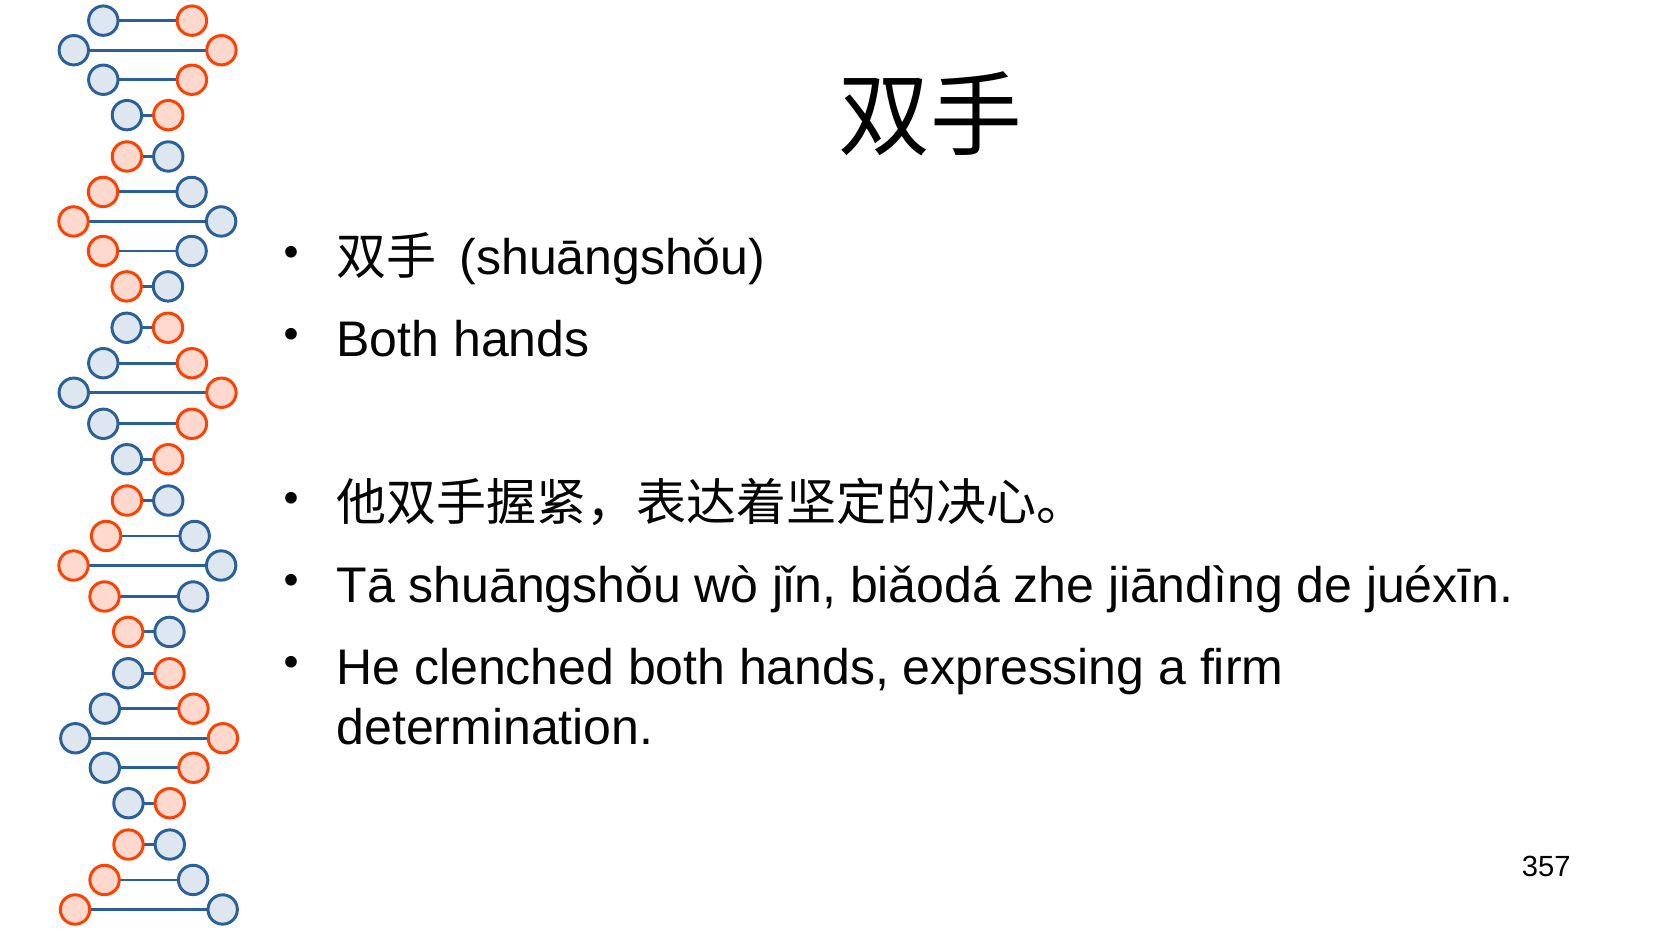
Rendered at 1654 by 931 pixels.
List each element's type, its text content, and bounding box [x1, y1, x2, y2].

list 双手 (shuāngshǒu) Both hands 他双手握紧，表达着坚定的决心。 Tā shuāngshǒu wò jǐn, biǎodá zhe jiāndìng de juéxīn. He clenched both hands, expressing a firm determination. [265, 224, 1595, 764]
title 双手 [265, 35, 1595, 189]
